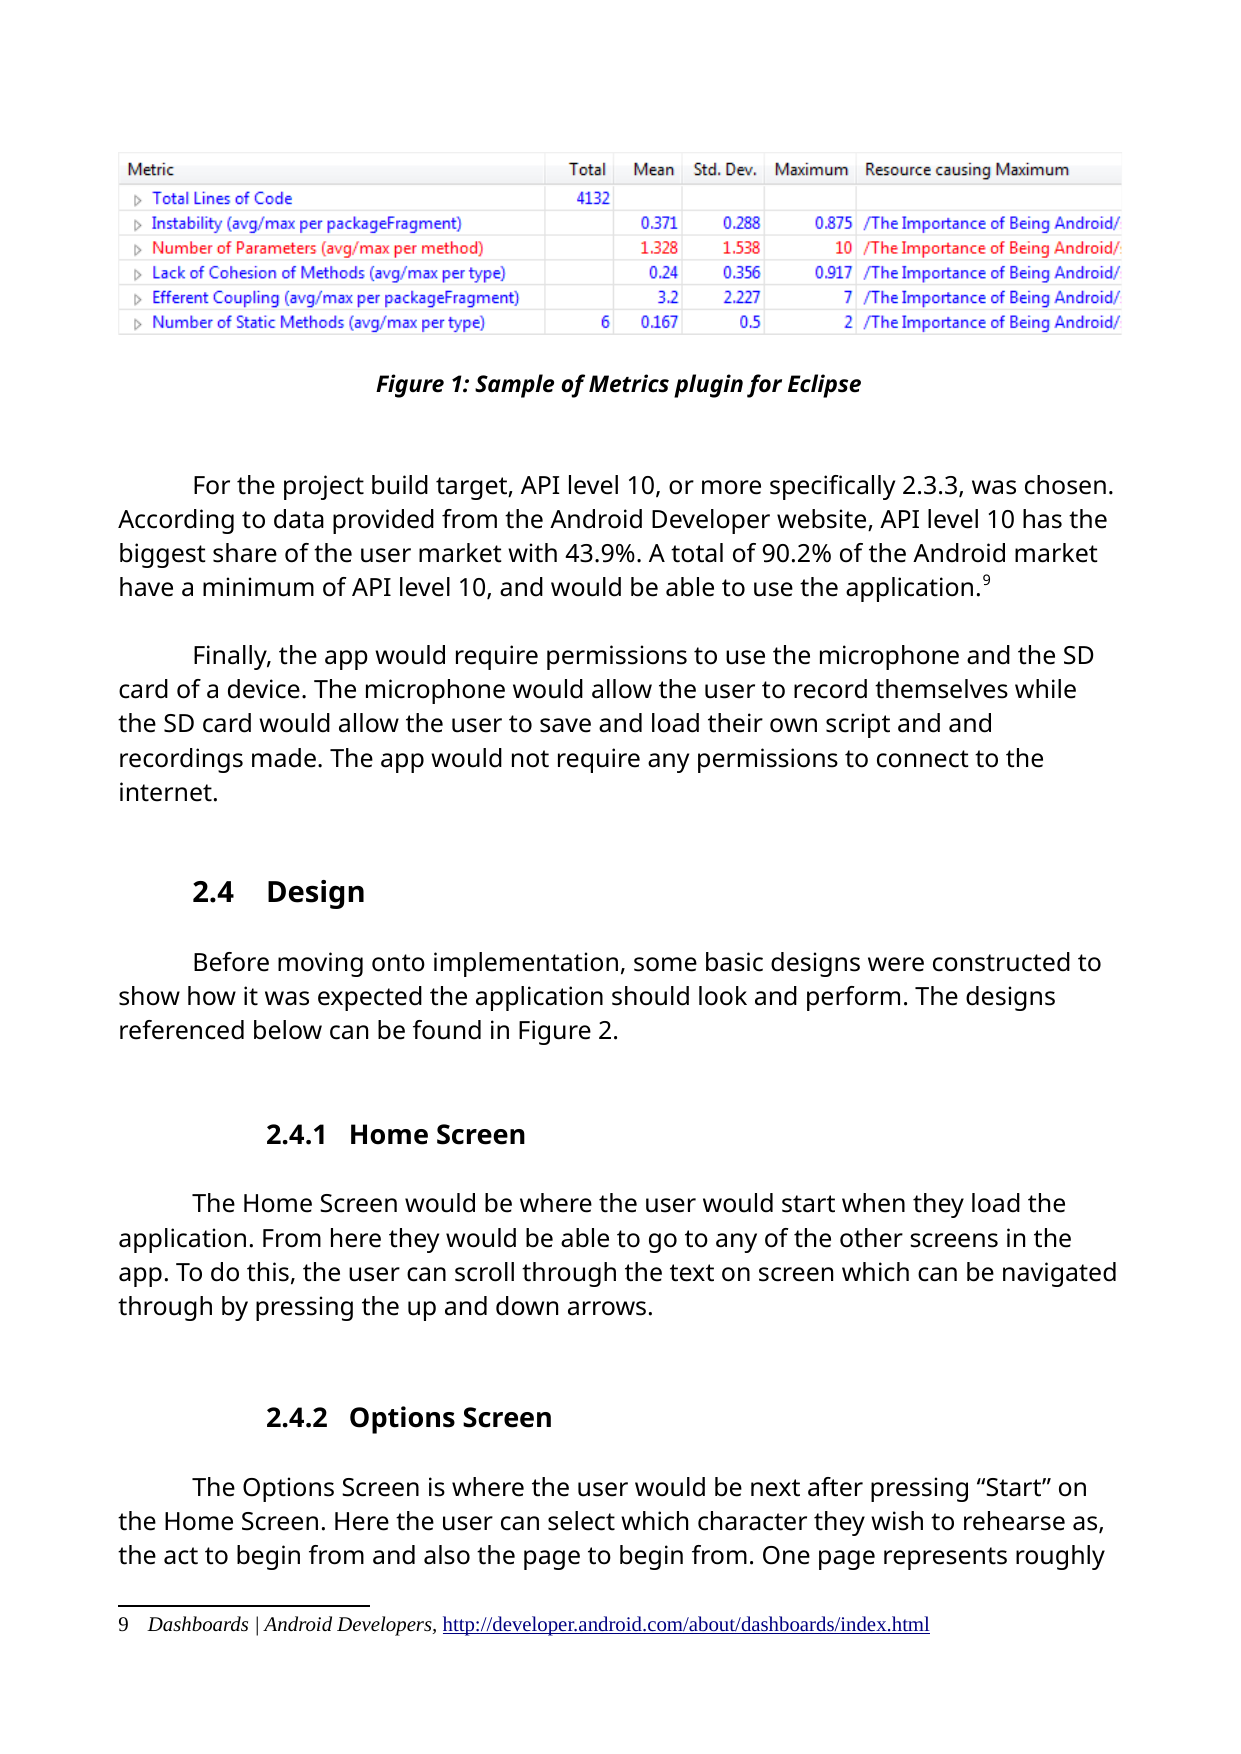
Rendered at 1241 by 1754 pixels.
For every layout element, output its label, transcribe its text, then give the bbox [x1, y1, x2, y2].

picture [118, 152, 1123, 335]
text 2.4.2 Options Screen [118, 1399, 1122, 1436]
text The Options Screen is where the user would be next after pressing “Start” on the Home Screen. Here the user can select which character they wish to rehearse as, the act to begin from and also the page to begin from. One page represents roughly [118, 1470, 1122, 1572]
text Dashboards | Android Developers, http://developer.android.com/about/dashboards/index.html [118, 1612, 1122, 1636]
text 2.4 Design [118, 871, 1122, 911]
text Figure 1: Sample of Metrics plugin for Eclipse [118, 368, 1122, 399]
text 2.4.1 Home Screen [118, 1115, 1122, 1152]
text For the project build target, API level 10, or more specifically 2.3.3, was chosen. According to data provided from the Android Developer website, API level 10 has the biggest share of the user market with 43.9%. A total of 90.2% of the Android market have a minimum of API level 10, and would be able to use the application. [118, 468, 1122, 604]
text The Home Screen would be where the user would start when they load the application. From here they would be able to go to any of the other screens in the app. To do this, the user can scroll through the text on screen which can be navigated through by pressing the up and down arrows. [118, 1186, 1122, 1322]
text Before moving onto implementation, some basic designs were constructed to show how it was expected the application should look and perform. The designs referenced below can be found in Figure 2. [118, 945, 1122, 1047]
text Finally, the app would require permissions to use the microphone and the SD card of a device. The microphone would allow the user to record themselves while the SD card would allow the user to save and load their own script and and recordings made. The app would not require any permissions to connect to the internet. [118, 638, 1122, 808]
